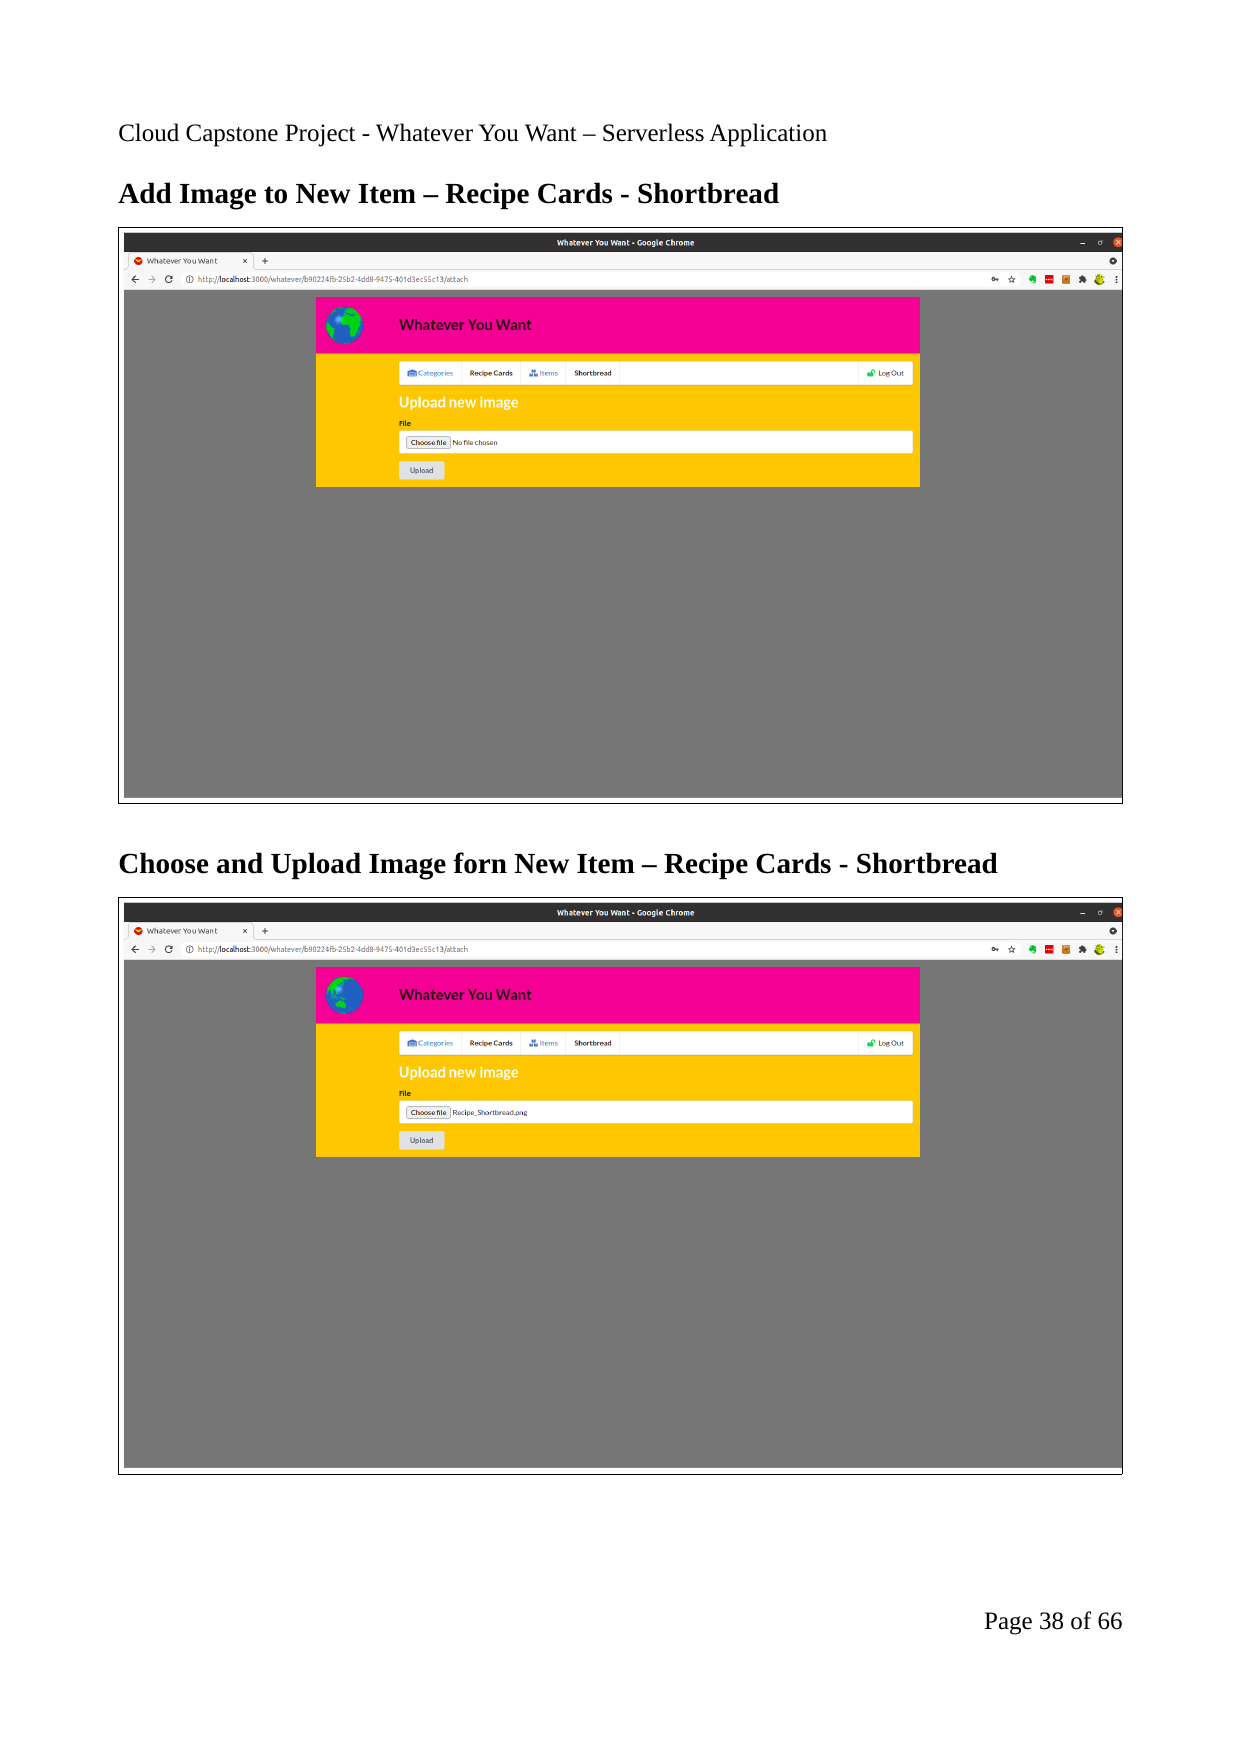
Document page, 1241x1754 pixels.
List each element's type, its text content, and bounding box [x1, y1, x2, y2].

subtitle Add Image to New Item – Recipe Cards - Shortbread [118, 176, 1122, 210]
picture [123, 232, 1123, 798]
table_header [119, 898, 1122, 1473]
picture [123, 902, 1123, 1468]
table_header [119, 228, 1122, 803]
subtitle Choose and Upload Image forn New Item – Recipe Cards - Shortbread [118, 847, 1122, 880]
